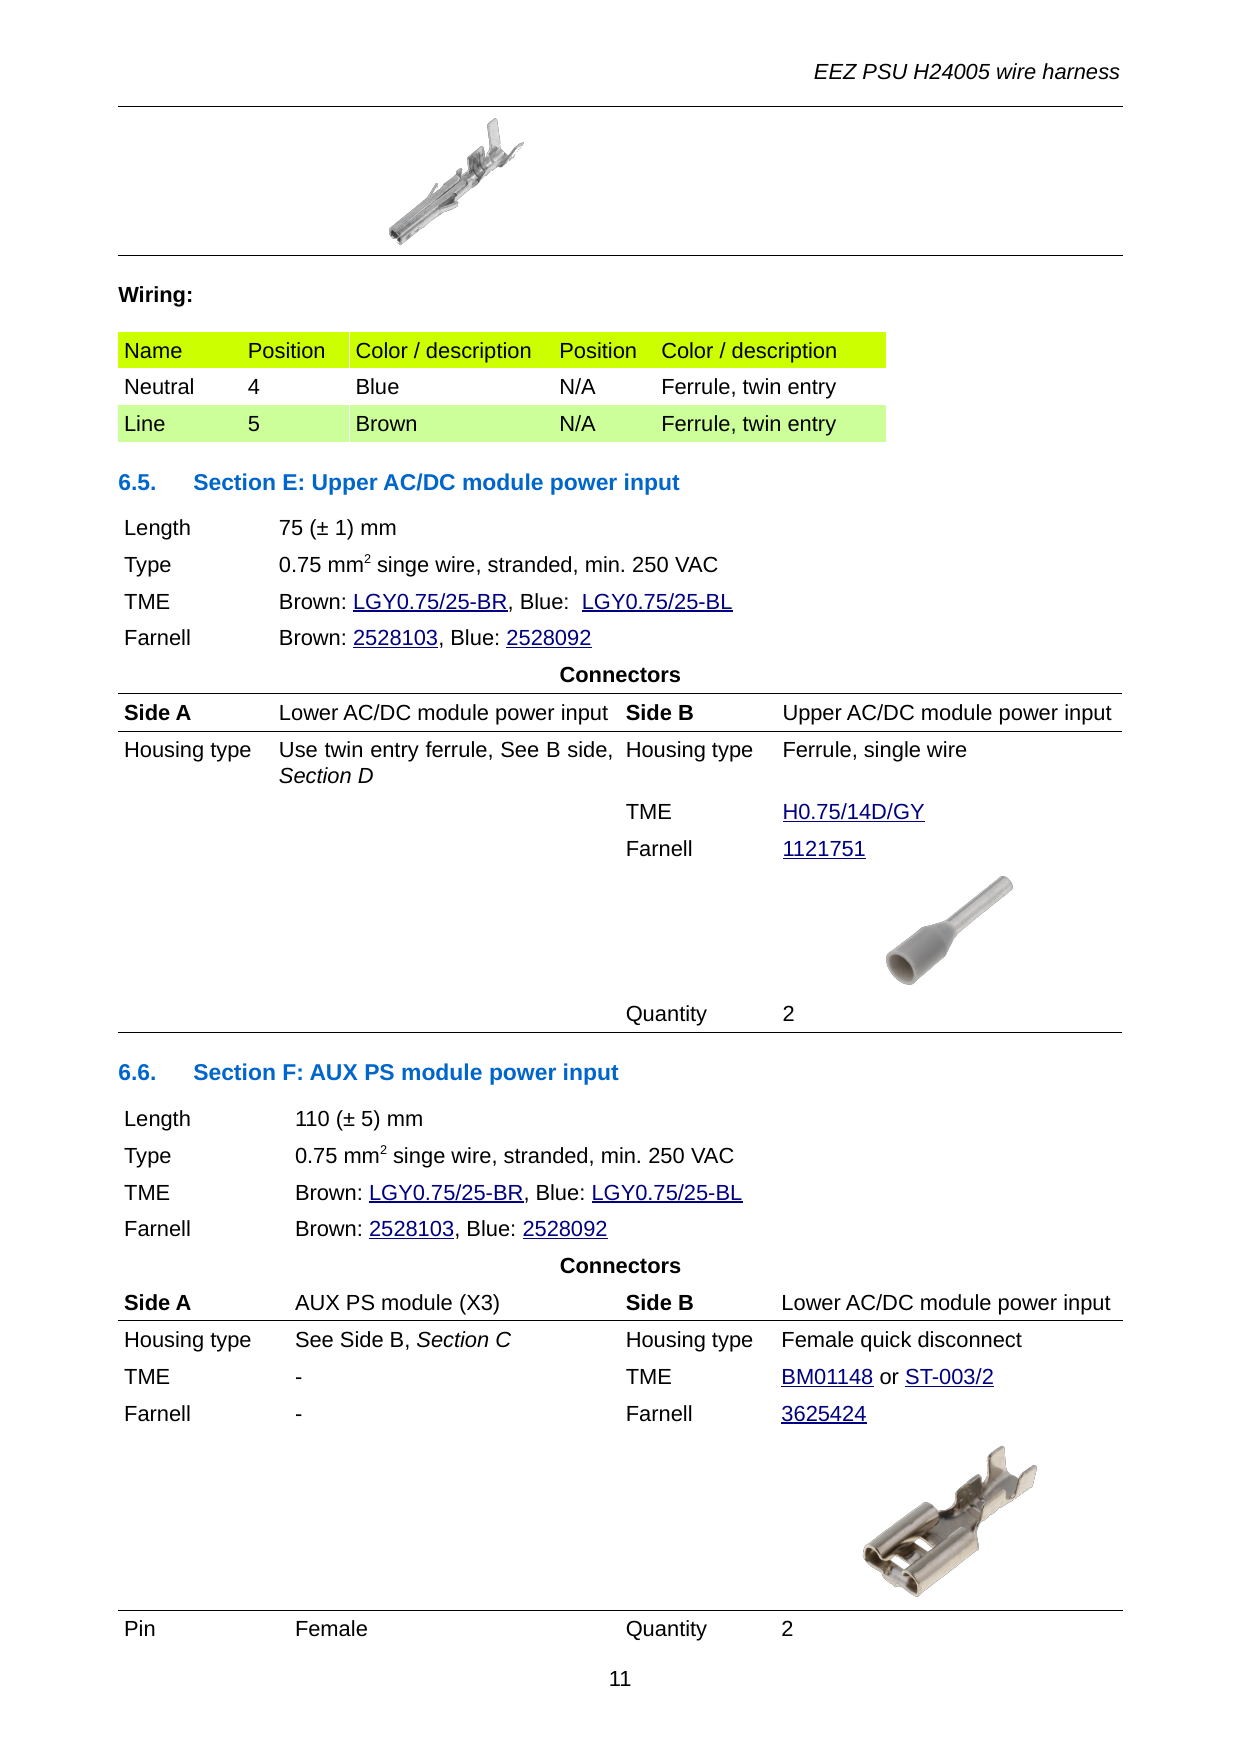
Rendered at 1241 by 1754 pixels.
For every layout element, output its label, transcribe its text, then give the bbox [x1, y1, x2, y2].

table_cell [289, 107, 620, 255]
table_cell 2 [776, 1611, 1123, 1647]
table_cell TME [620, 794, 776, 830]
subtitle Section F: AUX PS module power input [118, 1059, 1122, 1086]
table_cell TME [620, 1358, 776, 1395]
table_cell Brown: 2528103, Blue: 2528092 [273, 620, 1122, 656]
table_cell Brown: LGY0.75/25-BR, Blue: LGY0.75/25-BL [273, 583, 1122, 619]
table_cell [273, 794, 620, 830]
table_cell [620, 107, 776, 255]
table_header Length [118, 510, 273, 546]
table_cell 3625424 [776, 1395, 1123, 1431]
table_header Position [553, 332, 655, 368]
table_cell See Side B, Section C [289, 1321, 620, 1358]
table_cell Quantity [620, 1611, 776, 1647]
table_cell Side B [620, 694, 776, 731]
table_cell Female quick disconnect [776, 1321, 1123, 1358]
table_cell N/A [553, 405, 655, 442]
table_cell [118, 107, 289, 255]
table_header Color / description [655, 332, 886, 368]
table_cell Quantity [620, 995, 776, 1032]
table_cell BM01148 or ST-003/2 [776, 1358, 1123, 1395]
table_header Color / description [350, 332, 553, 368]
table_cell Neutral [118, 369, 242, 405]
table_cell 0.75 mm2 singe wire, stranded, min. 250 VAC [289, 1137, 1123, 1174]
table_header Length [118, 1100, 289, 1137]
table_cell [118, 1431, 289, 1609]
table_cell Housing type [620, 732, 776, 793]
table_cell Type [118, 546, 273, 583]
table_cell Farnell [118, 1210, 289, 1247]
table_cell Use twin entry ferrule, See B side, Section D [273, 732, 620, 793]
table_cell Upper AC/DC module power input [776, 694, 1122, 731]
table_header Position [242, 332, 349, 368]
picture [848, 1437, 1050, 1601]
table_cell [620, 867, 776, 995]
table_cell Side A [118, 1284, 289, 1320]
table_cell Brown [350, 405, 553, 442]
table_cell [118, 830, 273, 867]
table_cell Ferrule, twin entry [655, 369, 886, 405]
table_cell Farnell [620, 830, 776, 867]
table_cell Ferrule, single wire [776, 732, 1122, 793]
table_header [620, 1100, 776, 1137]
table_cell Lower AC/DC module power input [776, 1284, 1123, 1320]
table_cell Farnell [118, 620, 273, 656]
table_cell [776, 867, 1122, 995]
table_cell Type [118, 1137, 289, 1174]
table_cell Blue [350, 369, 553, 405]
subtitle Section E: Upper AC/DC module power input [118, 468, 1122, 495]
table_cell H0.75/14D/GY [776, 794, 1122, 830]
table_cell [118, 794, 273, 830]
table_cell Brown: 2528103, Blue: 2528092 [289, 1210, 1123, 1247]
table_cell [289, 1431, 620, 1609]
table_cell [118, 867, 273, 995]
table_cell 1121751 [776, 830, 1122, 867]
picture [882, 872, 1017, 987]
table_cell Female [289, 1611, 620, 1647]
table_cell AUX PS module (X3) [289, 1284, 620, 1320]
table_cell Side A [118, 694, 273, 731]
table_cell 5 [242, 405, 349, 442]
table_cell [118, 995, 273, 1032]
table_header 110 (± 5) mm [289, 1100, 620, 1137]
table_cell 2 [776, 995, 1122, 1032]
table_cell Connectors [118, 1247, 1123, 1284]
table_header [620, 510, 776, 546]
table_cell [776, 107, 1123, 255]
text Wiring: [118, 281, 1122, 307]
picture [374, 112, 535, 247]
table_cell Brown: LGY0.75/25-BR, Blue: LGY0.75/25-BL [289, 1174, 1123, 1210]
table_header 75 (± 1) mm [273, 510, 620, 546]
table_cell Housing type [118, 732, 273, 793]
table_cell [273, 830, 620, 867]
table_cell 0.75 mm2 singe wire, stranded, min. 250 VAC [273, 546, 1122, 583]
table_header [776, 1100, 1123, 1137]
table_cell Connectors [118, 656, 1122, 693]
table_cell - [289, 1358, 620, 1395]
table_header [776, 510, 1122, 546]
table_cell Housing type [620, 1321, 776, 1358]
table_cell N/A [553, 369, 655, 405]
table_cell Ferrule, twin entry [655, 405, 886, 442]
table_cell TME [118, 583, 273, 619]
table_cell [273, 995, 620, 1032]
table_cell Lower AC/DC module power input [273, 694, 620, 731]
table_cell Farnell [118, 1395, 289, 1431]
table_header Name [118, 332, 242, 368]
table_cell [273, 867, 620, 995]
table_cell [620, 1431, 776, 1609]
table_cell Housing type [118, 1321, 289, 1358]
table_cell Pin [118, 1611, 289, 1647]
table_cell Line [118, 405, 242, 442]
table_cell TME [118, 1358, 289, 1395]
table_cell Side B [620, 1284, 776, 1320]
table_cell TME [118, 1174, 289, 1210]
table_cell Farnell [620, 1395, 776, 1431]
table_cell [776, 1431, 1123, 1609]
table_cell - [289, 1395, 620, 1431]
table_cell 4 [242, 369, 349, 405]
